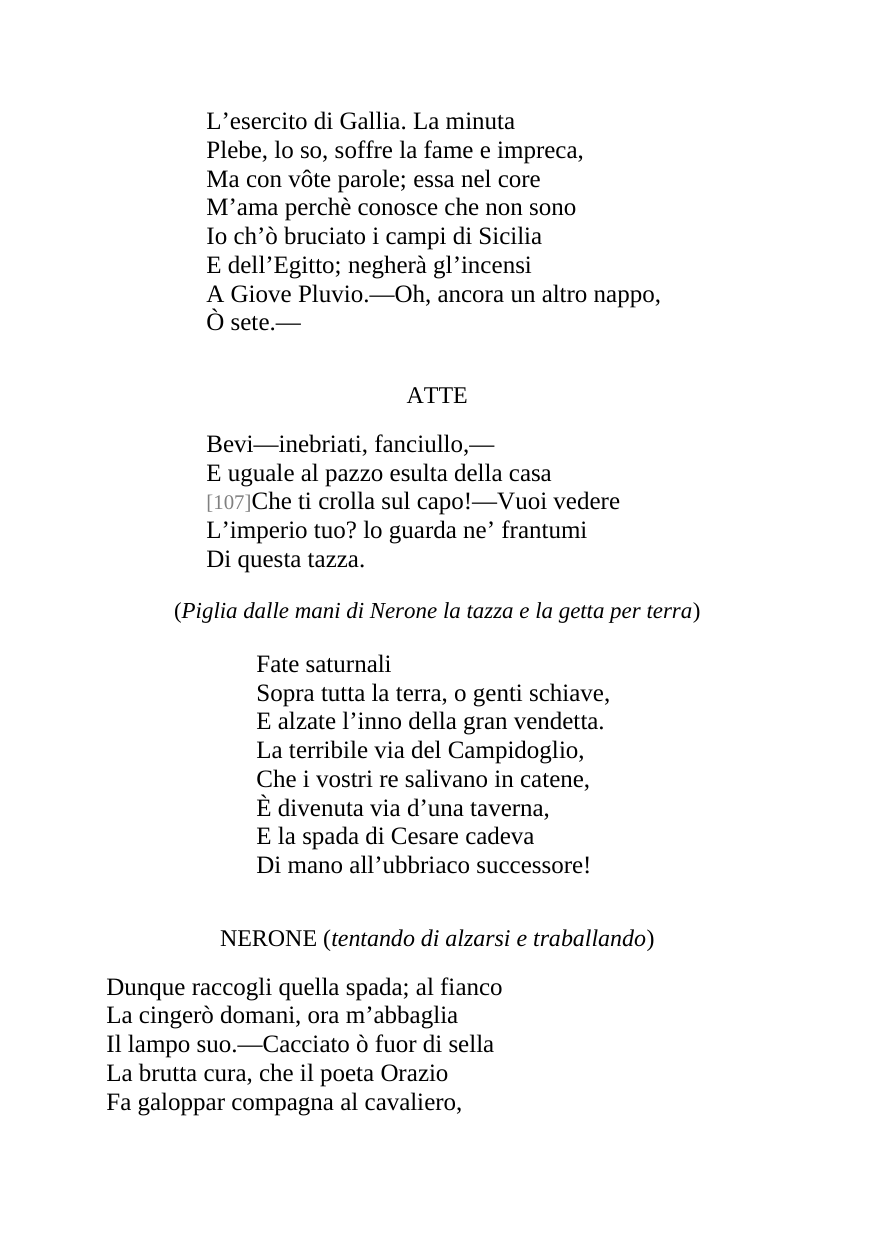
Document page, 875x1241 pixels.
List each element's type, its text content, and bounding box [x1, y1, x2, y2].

text E dell’Egitto; negherà gl’incensi [106, 250, 768, 279]
text La terribile via del Campidoglio, [106, 735, 768, 764]
text Plebe, lo so, soffre la fame e impreca, [106, 135, 768, 164]
text Bevi—inebriati, fanciullo,— [106, 429, 768, 458]
text Ma con vôte parole; essa nel core [106, 164, 768, 192]
text A Giove Pluvio.—Oh, ancora un altro nappo, [106, 279, 768, 307]
text NERONE (tentando di alzarsi e traballando) [106, 924, 768, 952]
text Io ch’ò bruciato i campi di Sicilia [106, 221, 768, 250]
text ATTE [106, 381, 768, 409]
text È divenuta via d’una taverna, [106, 793, 768, 821]
text E uguale al pazzo esulta della casa [106, 458, 768, 486]
text Fa galoppar compagna al cavaliero, [106, 1087, 768, 1115]
text E alzate l’inno della gran vendetta. [106, 706, 768, 735]
text Fate saturnali [106, 649, 768, 678]
text Che i vostri re salivano in catene, [106, 764, 768, 793]
text Dunque raccogli quella spada; al fianco [106, 972, 768, 1000]
text La brutta cura, che il poeta Orazio [106, 1058, 768, 1087]
text Ò sete.— [106, 307, 768, 336]
text E la spada di Cesare cadeva [106, 821, 768, 850]
text Il lampo suo.—Cacciato ò fuor di sella [106, 1029, 768, 1058]
text L’esercito di Gallia. La minuta [106, 106, 768, 135]
text (Piglia dalle mani di Nerone la tazza e la getta per terra) [106, 598, 768, 624]
text Di questa tazza. [106, 544, 768, 573]
text La cingerò domani, ora m’abbaglia [106, 1000, 768, 1029]
text [107]Che ti crolla sul capo!—Vuoi vedere [106, 486, 768, 515]
text L’imperio tuo? lo guarda ne’ frantumi [106, 515, 768, 544]
text Sopra tutta la terra, o genti schiave, [106, 678, 768, 706]
text Di mano all’ubbriaco successore! [106, 850, 768, 879]
text M’ama perchè conosce che non sono [106, 192, 768, 221]
